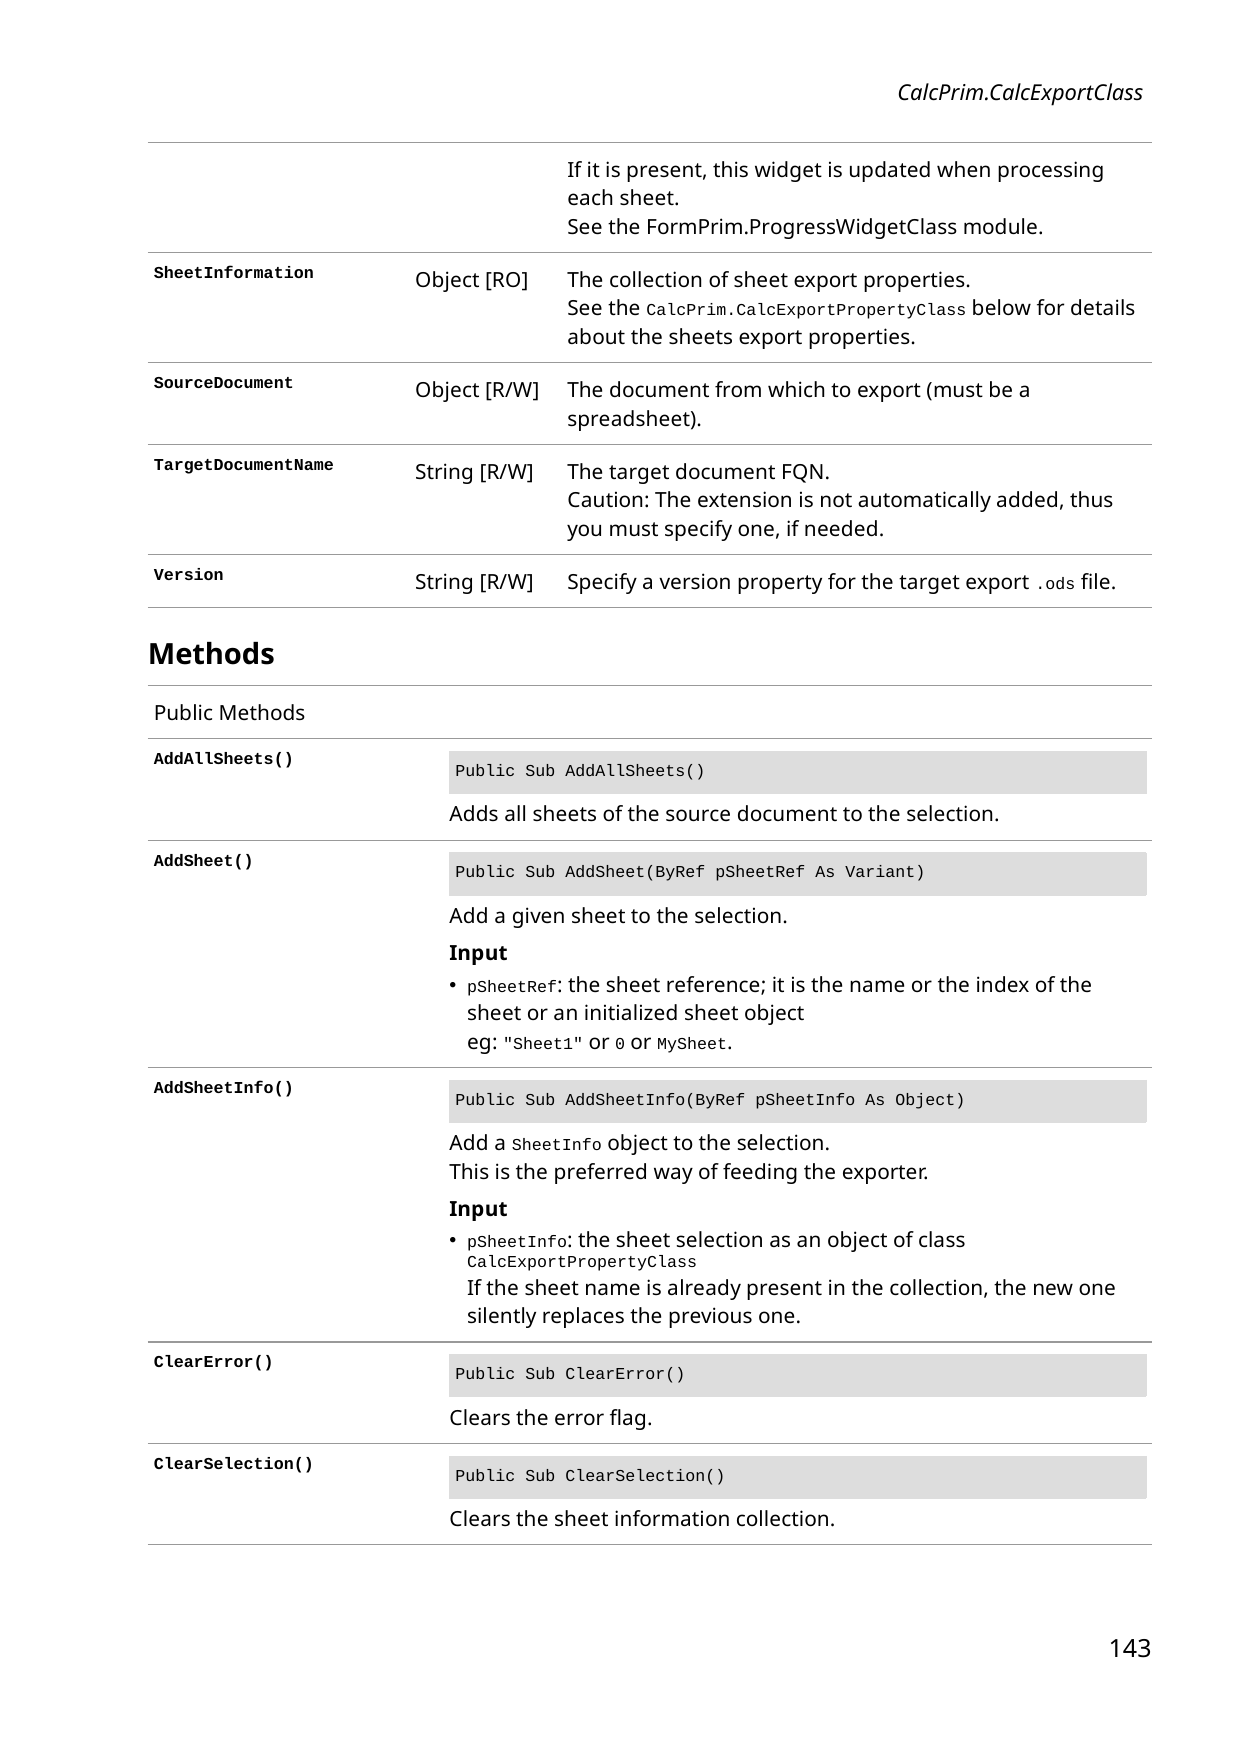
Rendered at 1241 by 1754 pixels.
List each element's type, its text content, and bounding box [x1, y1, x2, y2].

table_cell Public Sub AddSheet(ByRef pSheetRef As Variant) Add a given sheet to the selection. Input pSheetRef: the sheet reference; it is the name or the index of the sheet or an initialized sheet object eg: "Sheet1" or 0 or MySheet. [443, 841, 1152, 1067]
table_cell Public Sub AddSheetInfo(ByRef pSheetInfo As Object) Add a SheetInfo object to the selection. This is the preferred way of feeding the exporter. Input pSheetInfo: the sheet selection as an object of class CalcExportPropertyClass If the sheet name is already present in the collection, the new one silently replaces the previous one. [443, 1068, 1152, 1341]
subtitle Methods [148, 633, 1152, 673]
table_cell The document from which to export (must be a spreadsheet). [561, 363, 1152, 444]
table_cell [148, 143, 409, 252]
table_cell SourceDocument [148, 363, 409, 444]
table_cell Version [148, 555, 409, 607]
table_cell Public Sub AddAllSheets() Adds all sheets of the source document to the selection. [443, 739, 1152, 840]
table_cell AddAllSheets() [148, 739, 443, 840]
table_cell Public Sub ClearError() Clears the error flag. [443, 1343, 1152, 1443]
table_cell [409, 143, 561, 252]
table_cell String [R/W] [409, 555, 561, 607]
table_cell AddSheet() [148, 841, 443, 1067]
table_cell The collection of sheet export properties. See the CalcPrim.CalcExportPropertyClass below for details about the sheets export properties. [561, 253, 1152, 362]
table_cell TargetDocumentName [148, 445, 409, 554]
table_cell SheetInformation [148, 253, 409, 362]
table_cell AddSheetInfo() [148, 1068, 443, 1341]
table_cell Public Sub ClearSelection() Clears the sheet information collection. [443, 1444, 1152, 1544]
table_cell Object [RO] [409, 253, 561, 362]
table_cell ClearError() [148, 1343, 443, 1443]
table_cell ClearSelection() [148, 1444, 443, 1544]
table_header Public Methods [148, 686, 1152, 738]
table_cell If it is present, this widget is updated when processing each sheet. See the FormPrim.ProgressWidgetClass module. [561, 143, 1152, 252]
table_cell String [R/W] [409, 445, 561, 554]
table_cell The target document FQN. Caution: The extension is not automatically added, thus you must specify one, if needed. [561, 445, 1152, 554]
table_cell Object [R/W] [409, 363, 561, 444]
table_cell Specify a version property for the target export .ods file. [561, 555, 1152, 607]
